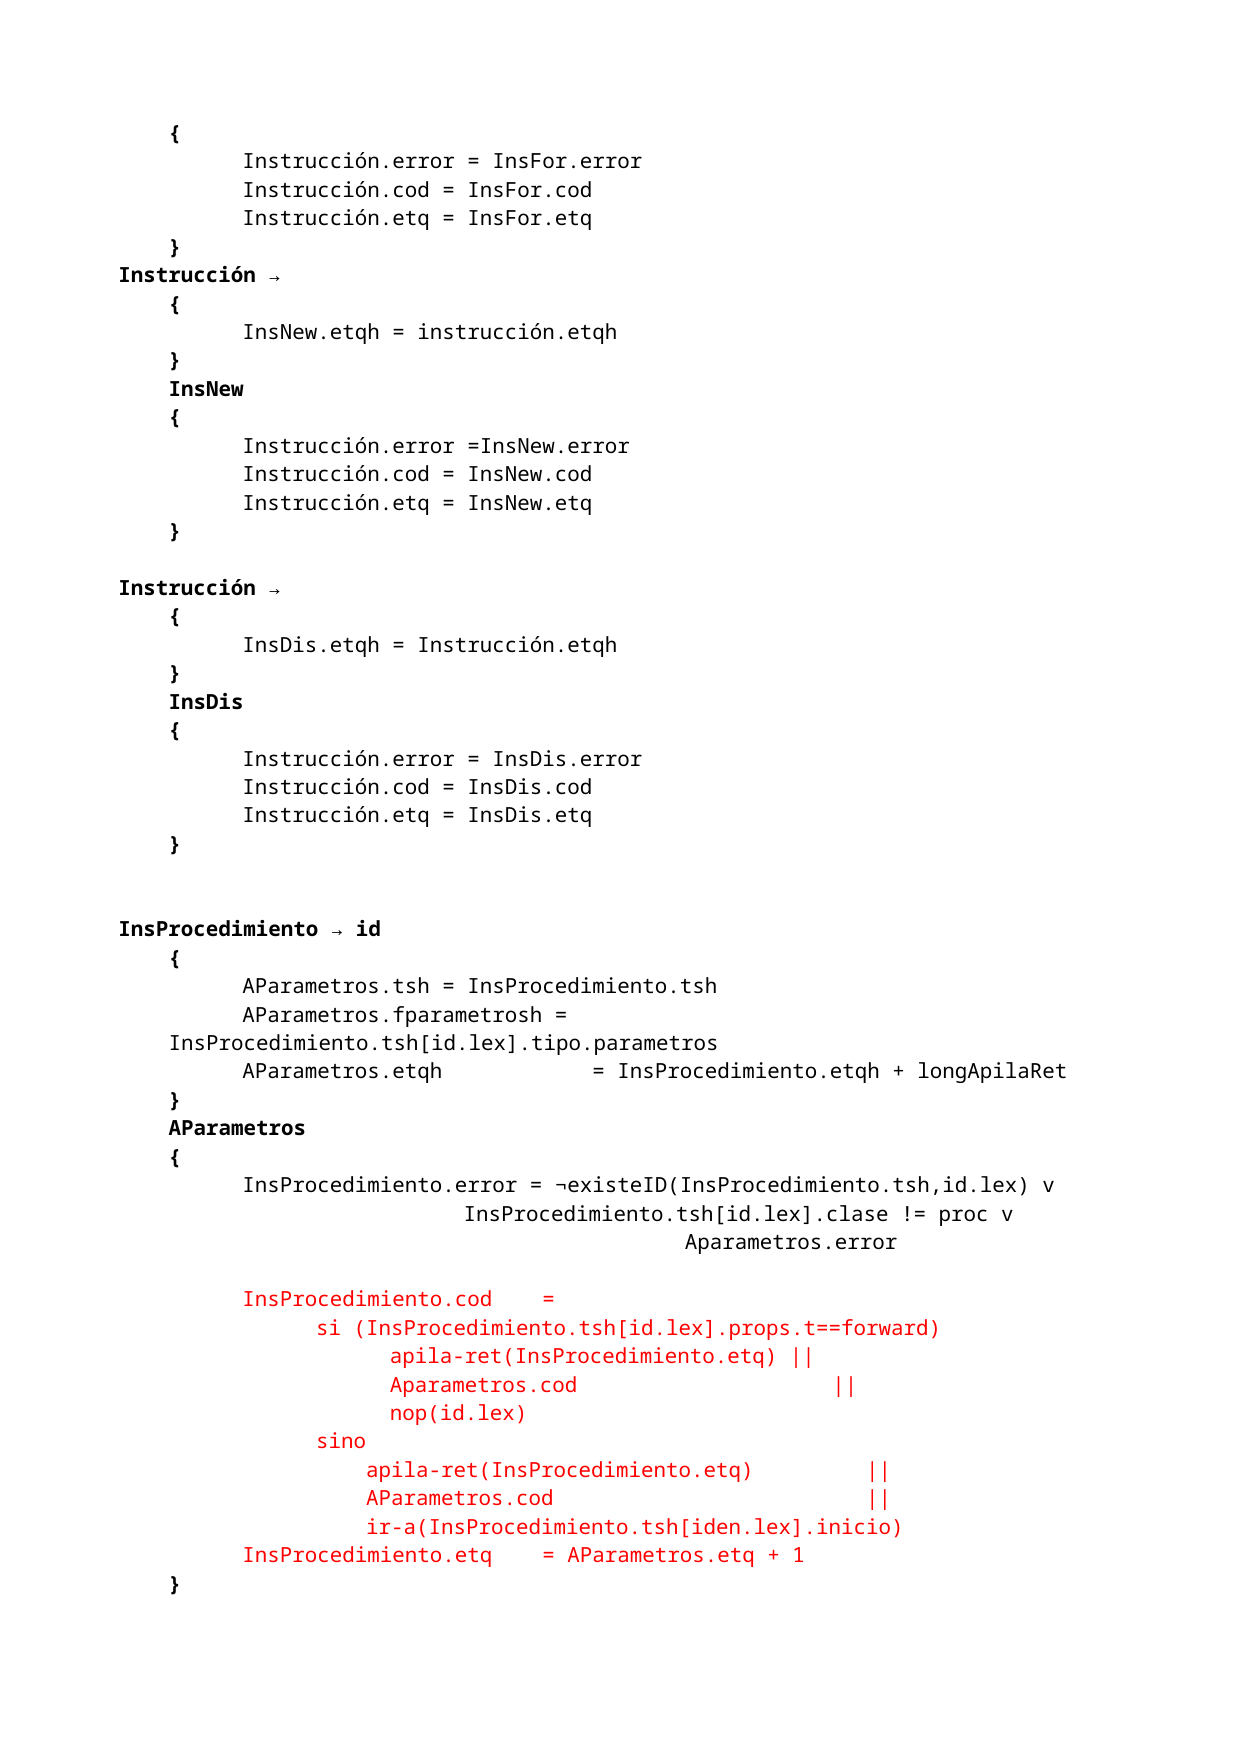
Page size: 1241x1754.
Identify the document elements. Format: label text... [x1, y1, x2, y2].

text InsDis [168, 687, 1122, 715]
text { [168, 1142, 1122, 1170]
text InsNew [168, 374, 1122, 402]
text Instrucción.etq = InsNew.etq [168, 488, 1122, 516]
text InsProcedimiento → id [118, 914, 1122, 943]
text } [168, 829, 1122, 857]
text apila-ret(InsProcedimiento.etq) || [168, 1455, 1122, 1483]
text Instrucción.error = InsFor.error [168, 147, 1122, 175]
text AParametros [168, 1113, 1122, 1142]
text Instrucción.error = InsDis.error [168, 744, 1122, 772]
text InsProcedimiento.etq = AParametros.etq + 1 [168, 1540, 1122, 1569]
text { [168, 715, 1122, 744]
text { [168, 602, 1122, 630]
text AParametros.cod || [168, 1483, 1122, 1512]
text AParametros.tsh = InsProcedimiento.tsh [168, 971, 1122, 1000]
text AParametros.etqh = InsProcedimiento.etqh + longApilaRet [168, 1057, 1122, 1085]
text Instrucción.etq = InsDis.etq [168, 801, 1122, 829]
text apila-ret(InsProcedimiento.etq) || [168, 1341, 1122, 1370]
text } [168, 1569, 1122, 1597]
text InsDis.etqh = Instrucción.etqh [168, 630, 1122, 658]
text } [168, 346, 1122, 374]
text InsNew.etqh = instrucción.etqh [168, 317, 1122, 346]
text nop(id.lex) [168, 1398, 1122, 1427]
text Instrucción.cod = InsDis.cod [168, 772, 1122, 801]
text } [168, 658, 1122, 687]
text sino [168, 1427, 1122, 1455]
text ir-a(InsProcedimiento.tsh[iden.lex].inicio) [168, 1512, 1122, 1540]
text { [168, 118, 1122, 147]
text Instrucción.cod = InsFor.cod [168, 175, 1122, 203]
text Instrucción → [118, 260, 1122, 289]
text Instrucción.cod = InsNew.cod [168, 459, 1122, 488]
text Instrucción.error =InsNew.error [168, 431, 1122, 459]
text Instrucción → [118, 573, 1122, 602]
text si (InsProcedimiento.tsh[id.lex].props.t==forward) [168, 1313, 1122, 1341]
text } [168, 1085, 1122, 1113]
text } [168, 232, 1122, 260]
text InsProcedimiento.error = ¬existeID(InsProcedimiento.tsh,id.lex) v [168, 1170, 1122, 1199]
text InsProcedimiento.tsh[id.lex].clase != proc v Aparametros.error [168, 1199, 1122, 1256]
text Instrucción.etq = InsFor.etq [168, 203, 1122, 232]
text AParametros.fparametrosh = InsProcedimiento.tsh[id.lex].tipo.parametros [168, 1000, 1122, 1057]
text InsProcedimiento.cod = [168, 1284, 1122, 1313]
text { [168, 402, 1122, 431]
text } [168, 516, 1122, 545]
text { [168, 289, 1122, 317]
text Aparametros.cod || [168, 1370, 1122, 1398]
text { [168, 943, 1122, 971]
